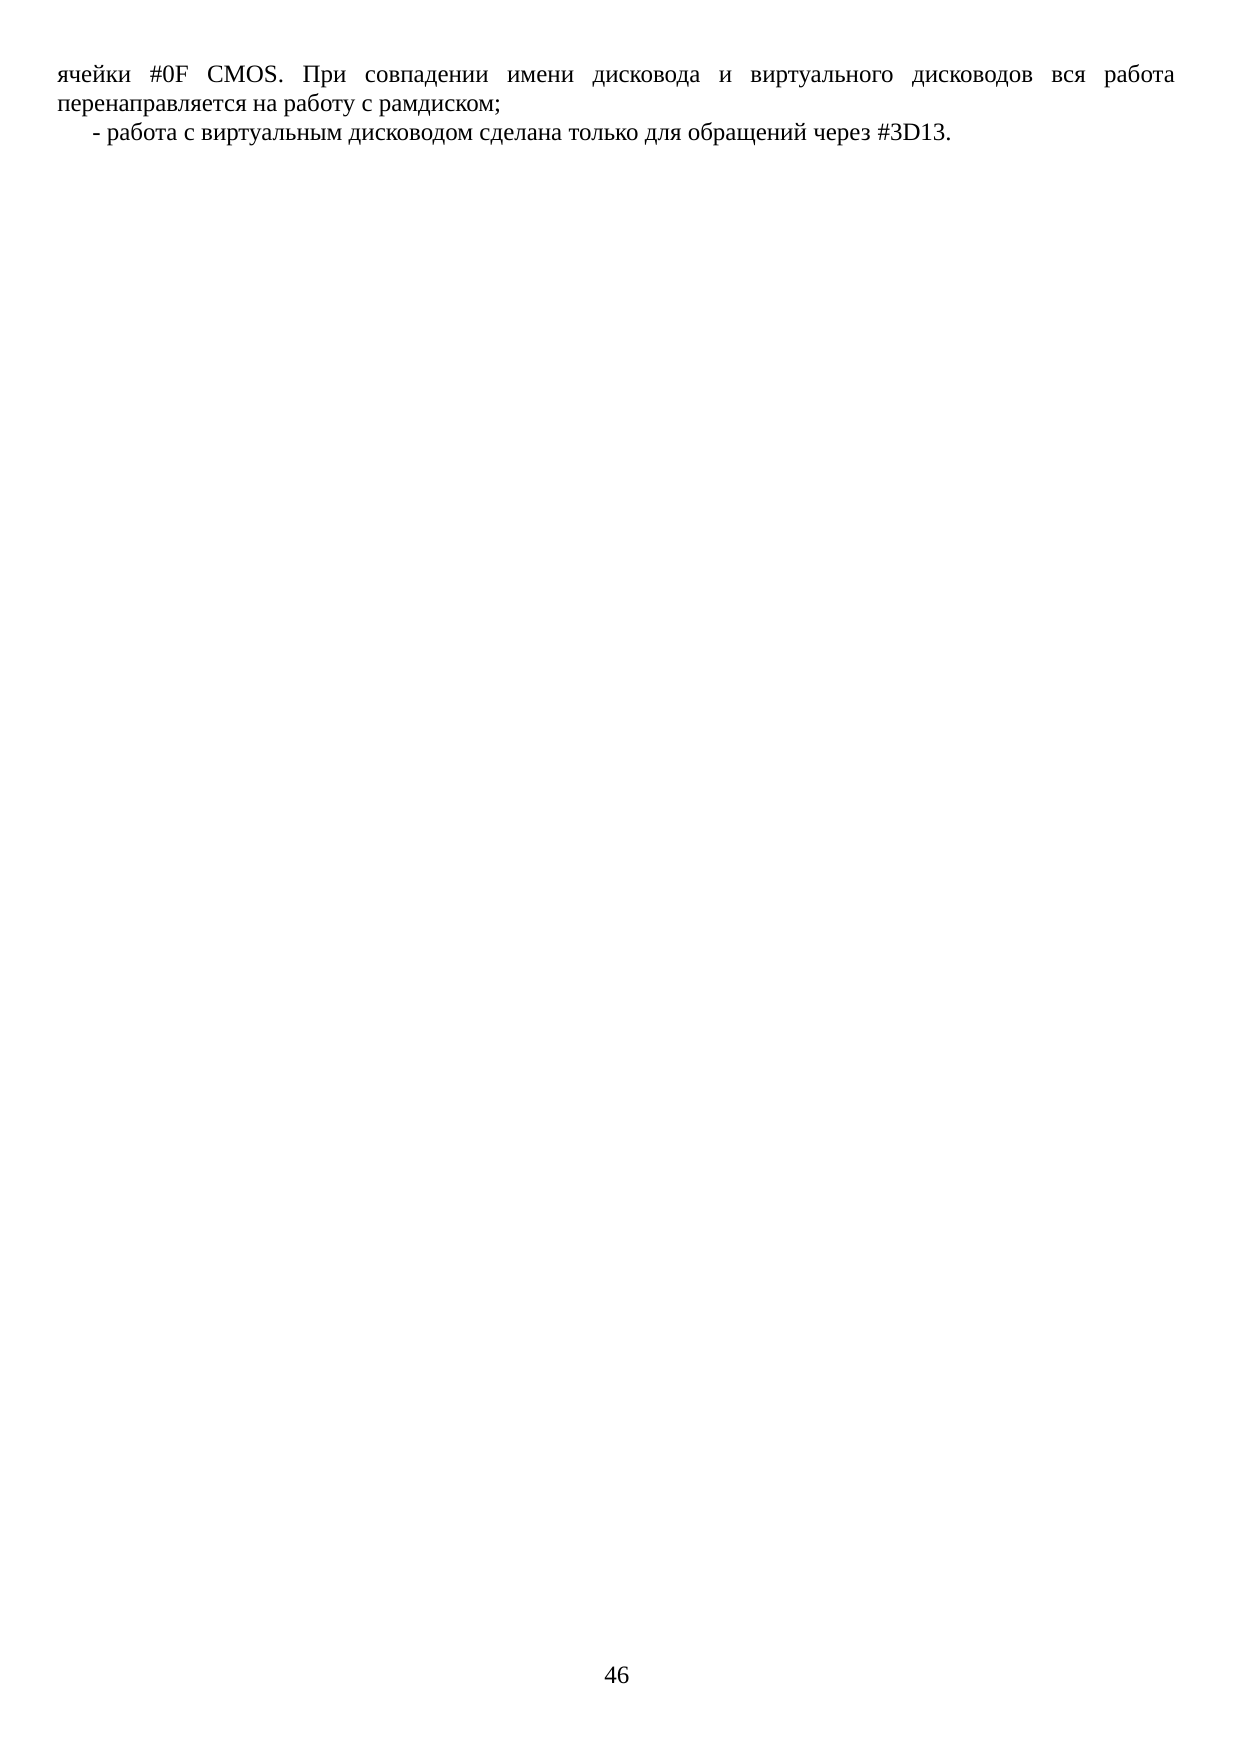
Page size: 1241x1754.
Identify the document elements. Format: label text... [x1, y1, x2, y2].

text ячейки #0F CMOS. При совпадении имени дисковода и виртуального дисководов вся работа перенаправляется на работу с рамдиском; [57, 59, 1176, 117]
text - работа с виртуальным дисководом сделана только для обращений через #3D13. [57, 117, 1176, 146]
